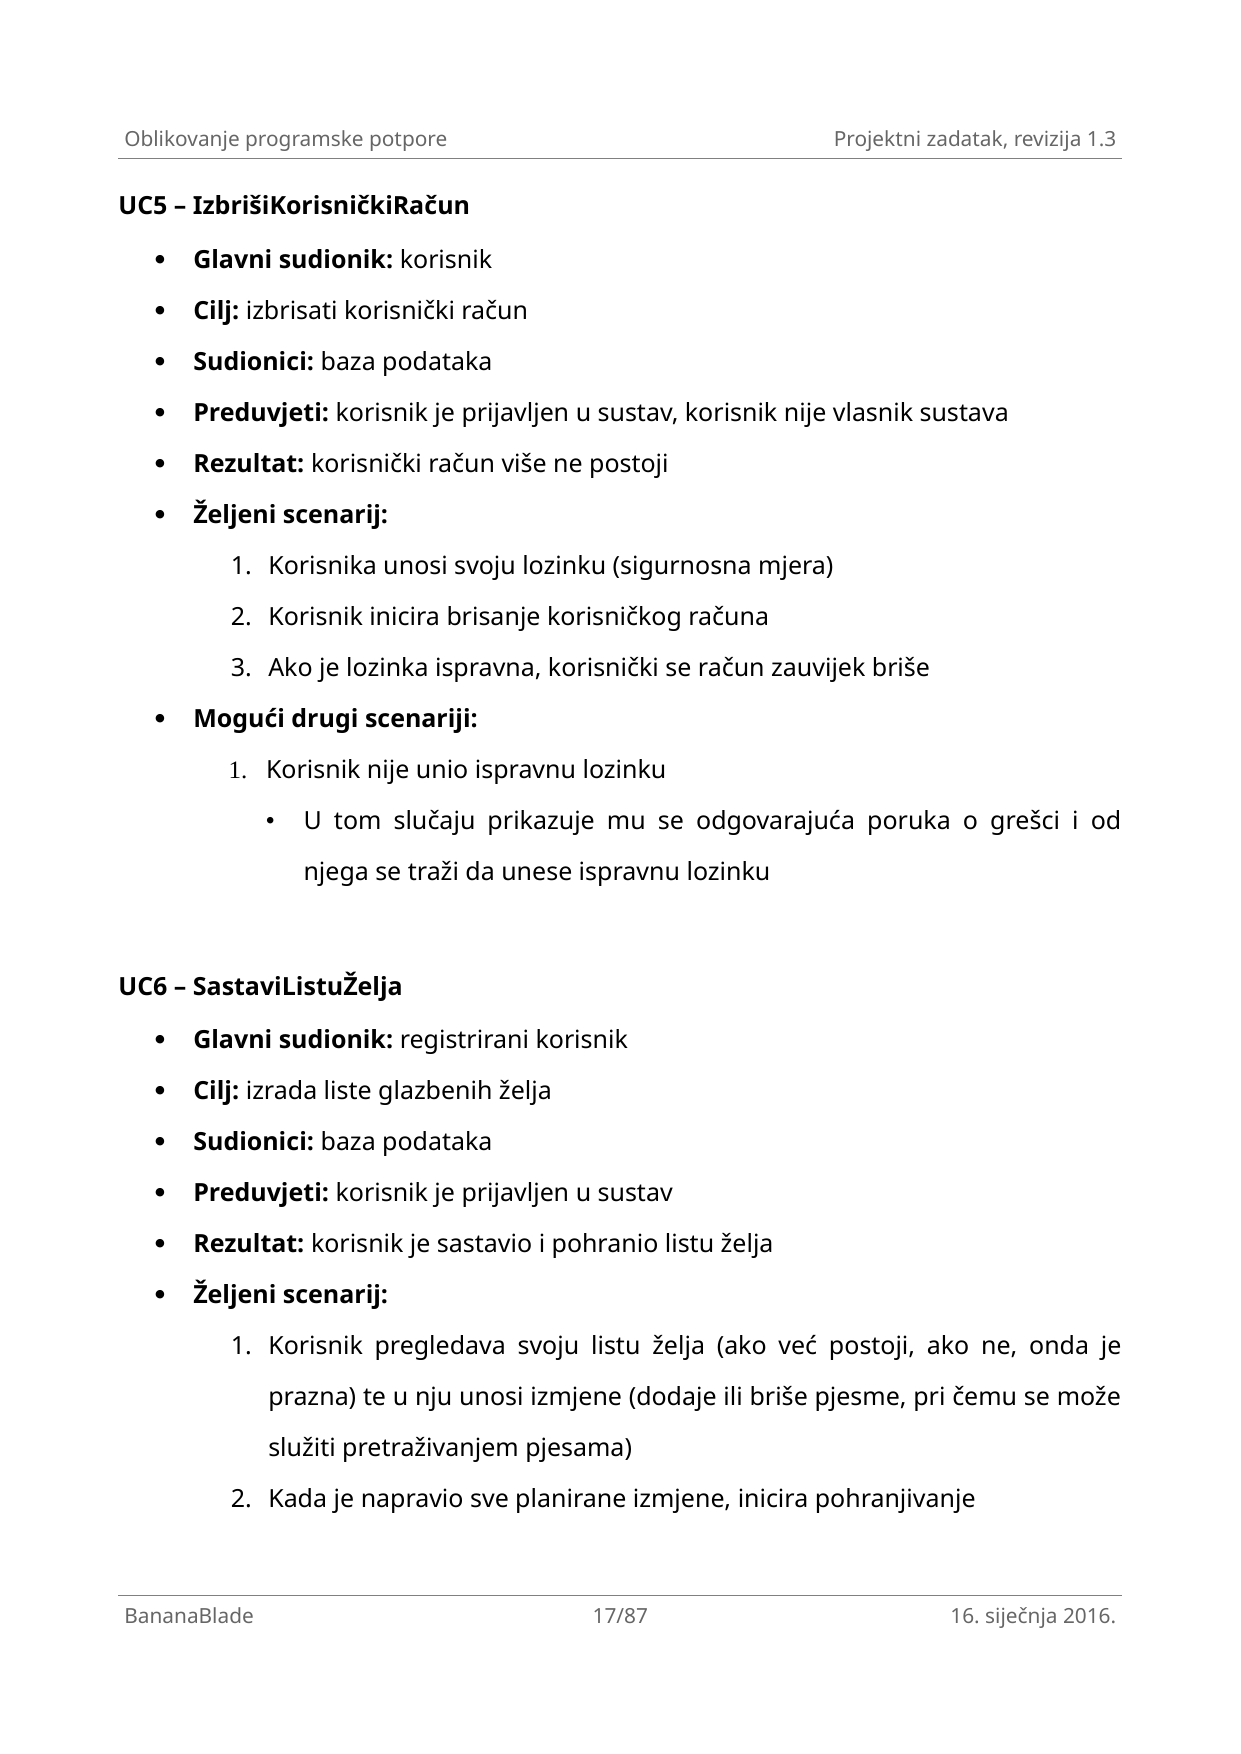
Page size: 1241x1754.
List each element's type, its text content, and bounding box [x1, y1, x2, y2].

list Korisnik inicira brisanje korisničkog računa [231, 599, 1122, 633]
list Željeni scenarij: [156, 497, 1122, 531]
list Glavni sudionik: korisnik [156, 241, 1122, 275]
list Mogući drugi scenariji: [156, 701, 1122, 735]
list Željeni scenarij: [156, 1277, 1122, 1311]
list Rezultat: korisnički račun više ne postoji [156, 446, 1122, 479]
list Rezultat: korisnik je sastavio i pohranio listu želja [156, 1226, 1122, 1260]
list Preduvjeti: korisnik je prijavljen u sustav, korisnik nije vlasnik sustava [156, 394, 1122, 428]
list Kada je napravio sve planirane izmjene, inicira pohranjivanje [231, 1481, 1122, 1515]
list Cilj: izrada liste glazbenih želja [156, 1073, 1122, 1107]
subtitle UC6 – SastaviListuŽelja [118, 968, 1122, 1002]
list Korisnik pregledava svoju listu želja (ako već postoji, ako ne, onda je prazna) te u nju unosi izmjene (dodaje ili briše pjesme, pri čemu se može služiti pretraživanjem pjesama) [231, 1328, 1122, 1464]
list Korisnik nije unio ispravnu lozinku [228, 752, 1122, 786]
list Preduvjeti: korisnik je prijavljen u sustav [156, 1175, 1122, 1209]
list Sudionici: baza podataka [156, 343, 1122, 377]
list Sudionici: baza podataka [156, 1124, 1122, 1158]
list Glavni sudionik: registrirani korisnik [156, 1022, 1122, 1056]
list Korisnika unosi svoju lozinku (sigurnosna mjera) [231, 548, 1122, 582]
list Ako je lozinka ispravna, korisnički se račun zauvijek briše [231, 650, 1122, 684]
list Cilj: izbrisati korisnički račun [156, 292, 1122, 326]
subtitle UC5 – IzbrišiKorisničkiRačun [118, 188, 1122, 222]
list U tom slučaju prikazuje mu se odgovarajuća poruka o grešci i od njega se traži da unese ispravnu lozinku [266, 803, 1122, 888]
